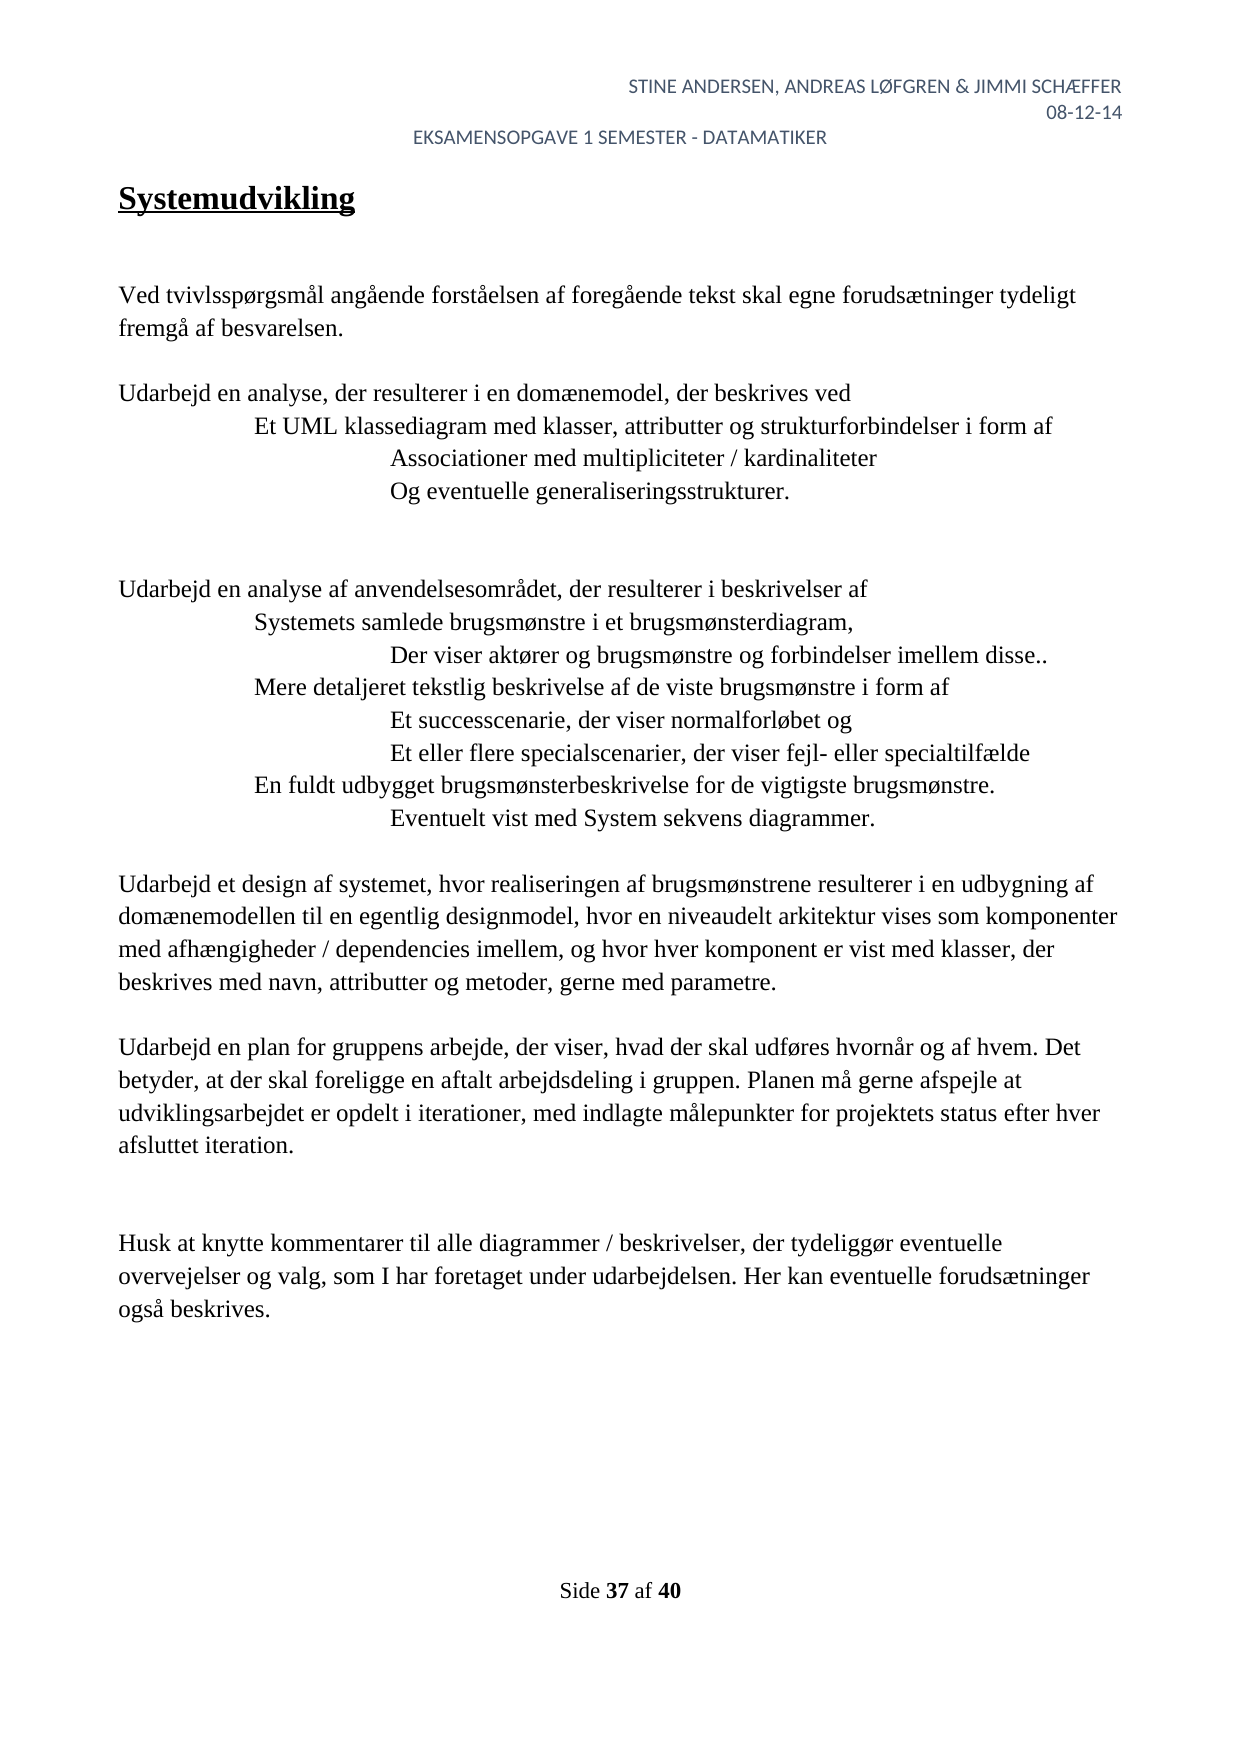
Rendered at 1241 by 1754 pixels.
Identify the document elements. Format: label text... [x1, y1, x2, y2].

text Et eller flere specialscenarier, der viser fejl- eller specialtilfælde [118, 738, 1122, 767]
text Udarbejd et design af systemet, hvor realiseringen af brugsmønstrene resulterer i en udbygning af domænemodellen til en egentlig designmodel, hvor en niveaudelt arkitektur vises som komponenter med afhængigheder / dependencies imellem, og hvor hver komponent er vist med klasser, der beskrives med navn, attributter og metoder, gerne med parametre. [118, 869, 1122, 996]
text Mere detaljeret tekstlig beskrivelse af de viste brugsmønstre i form af [118, 672, 1122, 701]
text Et UML klassediagram med klasser, attributter og strukturforbindelser i form af [118, 411, 1122, 439]
text Systemets samlede brugsmønstre i et brugsmønsterdiagram, [118, 607, 1122, 636]
text Husk at knytte kommentarer til alle diagrammer / beskrivelser, der tydeliggør eventuelle overvejelser og valg, som I har foretaget under udarbejdelsen. Her kan eventuelle forudsætninger også beskrives. [118, 1228, 1122, 1323]
text En fuldt udbygget brugsmønsterbeskrivelse for de vigtigste brugsmønstre. [118, 771, 1122, 799]
text Der viser aktører og brugsmønstre og forbindelser imellem disse.. [118, 640, 1122, 668]
text Eventuelt vist med System sekvens diagrammer. [118, 803, 1122, 832]
text Ved tvivlsspørgsmål angående forståelsen af foregående tekst skal egne forudsætninger tydeligt fremgå af besvarelsen. [118, 280, 1122, 341]
text Udarbejd en analyse, der resulterer i en domænemodel, der beskrives ved [118, 378, 1122, 407]
text Et successcenarie, der viser normalforløbet og [118, 705, 1122, 734]
text Udarbejd en plan for gruppens arbejde, der viser, hvad der skal udføres hvornår og af hvem. Det betyder, at der skal foreligge en aftalt arbejdsdeling i gruppen. Planen må gerne afspejle at udviklingsarbejdet er opdelt i iterationer, med indlagte målepunkter for projektets status efter hver afsluttet iteration. [118, 1032, 1122, 1159]
text Udarbejd en analyse af anvendelsesområdet, der resulterer i beskrivelser af [118, 574, 1122, 603]
text Systemudvikling [118, 178, 1122, 216]
text Og eventuelle generaliseringsstrukturer. [118, 476, 1122, 505]
text Associationer med multipliciteter / kardinaliteter [118, 443, 1122, 472]
